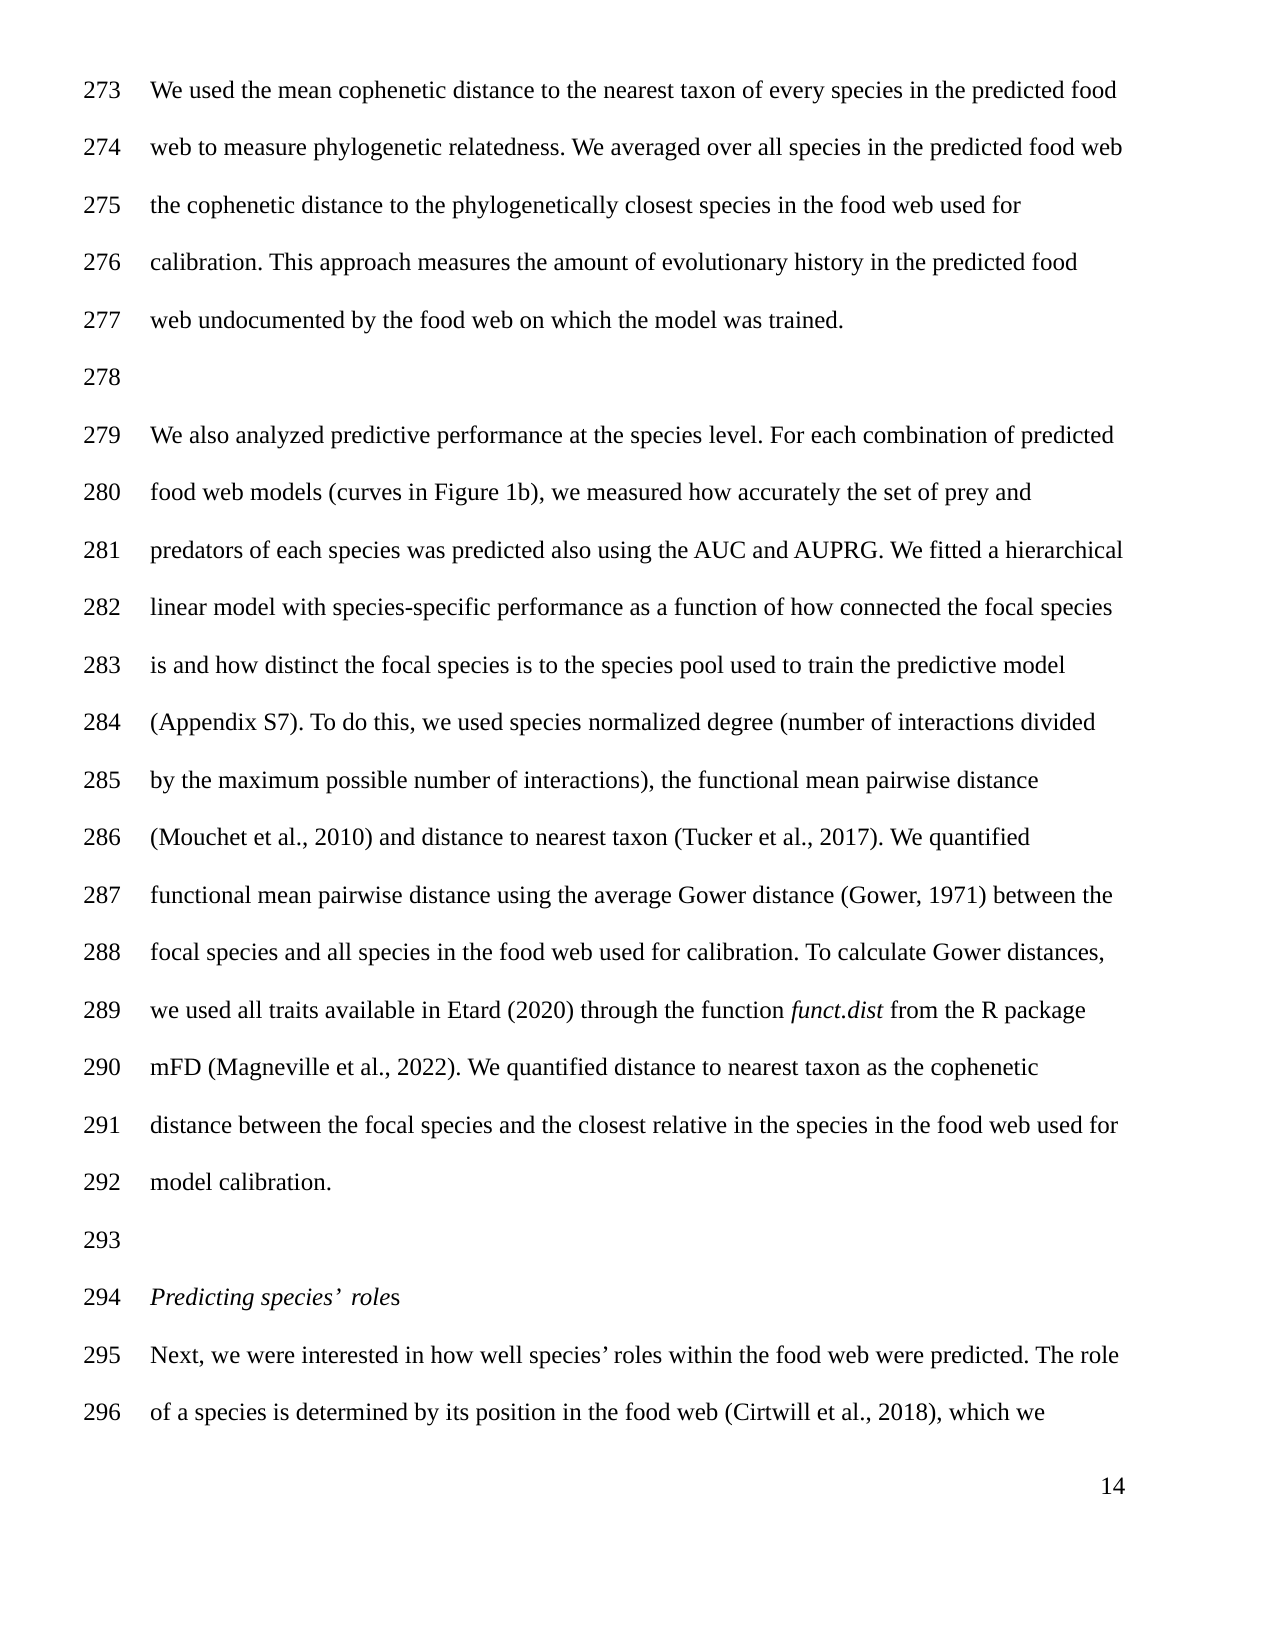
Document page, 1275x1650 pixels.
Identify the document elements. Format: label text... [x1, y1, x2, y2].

text Next, we were interested in how well species’ roles within the food web were predicted. The role of a species is determined by its position in the food web (Cirtwill et al., 2018), which we [150, 1340, 1125, 1426]
text Predicting species’ roles [150, 1282, 1125, 1311]
text We used the mean cophenetic distance to the nearest taxon of every species in the predicted food web to measure phylogenetic relatedness. We averaged over all species in the predicted food web the cophenetic distance to the phylogenetically closest species in the food web used for calibration. This approach measures the amount of evolutionary history in the predicted food web undocumented by the food web on which the model was trained. [150, 75, 1125, 334]
text We also analyzed predictive performance at the species level. For each combination of predicted food web models (curves in Figure 1b), we measured how accurately the set of prey and predators of each species was predicted also using the AUC and AUPRG. We fitted a hierarchical linear model with species-specific performance as a function of how connected the focal species is and how distinct the focal species is to the species pool used to train the predictive model (Appendix S7). To do this, we used species normalized degree (number of interactions divided by the maximum possible number of interactions), the functional mean pairwise distance (Mouchet et al., 2010) and distance to nearest taxon (Tucker et al., 2017). We quantified functional mean pairwise distance using the average Gower distance (Gower, 1971) between the focal species and all species in the food web used for calibration. To calculate Gower distances, we used all traits available in Etard (2020) through the function funct.dist from the R package mFD (Magneville et al., 2022). We quantified distance to nearest taxon as the cophenetic distance between the focal species and the closest relative in the species in the food web used for model calibration. [150, 420, 1125, 1196]
